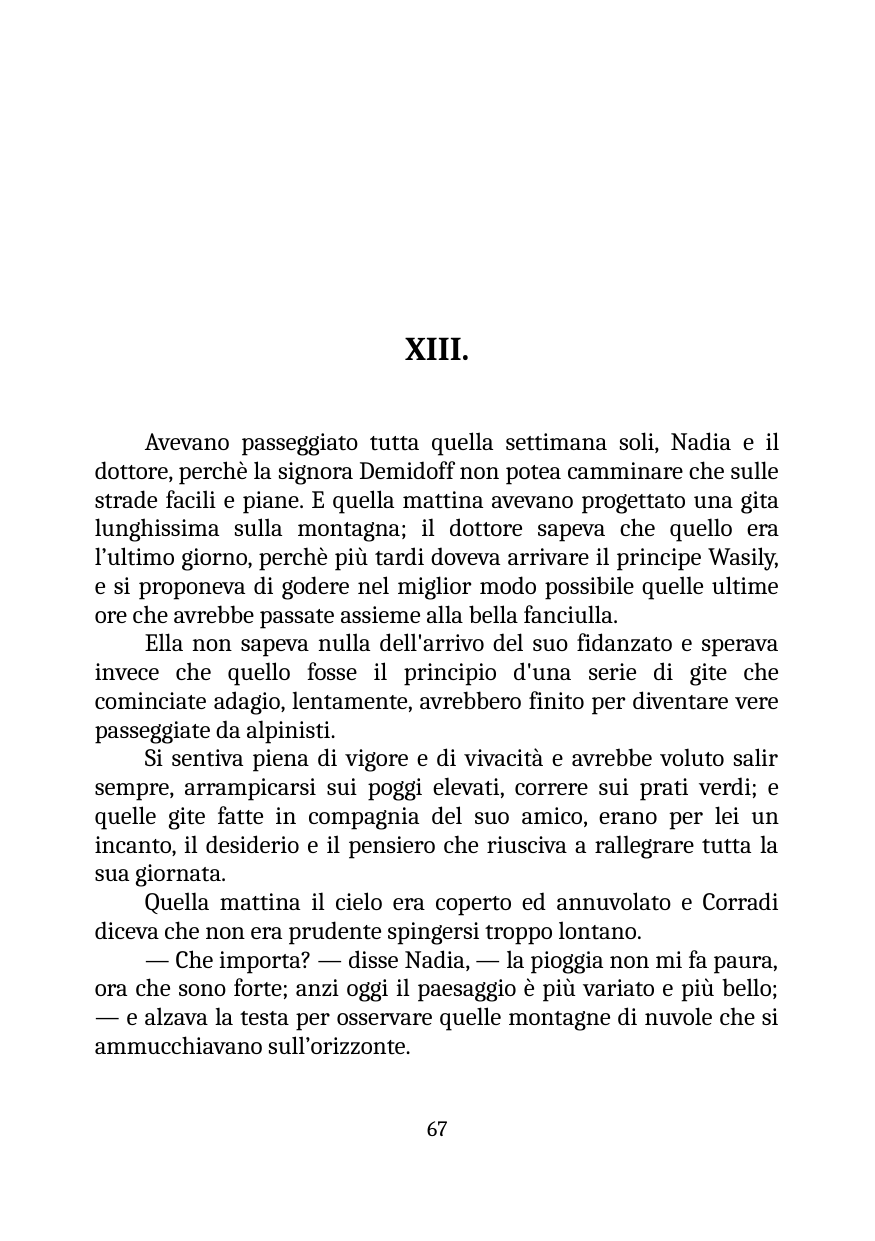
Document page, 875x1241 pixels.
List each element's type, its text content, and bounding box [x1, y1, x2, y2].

text Quella mattina il cielo era coperto ed annuvolato e Corradi diceva che non era prudente spingersi troppo lontano. [94, 888, 779, 946]
text Avevano passeggiato tutta quella settimana soli, Nadia e il dottore, perchè la signora Demidoff non potea camminare che sulle strade facili e piane. E quella mattina avevano progettato una gita lunghissima sulla montagna; il dottore sapeva che quello era l’ultimo giorno, perchè più tardi doveva arrivare il principe Wasily, e si proponeva di godere nel miglior modo possibile quelle ultime ore che avrebbe passate assieme alla bella fanciulla. [94, 428, 779, 629]
text Ella non sapeva nulla dell'arrivo del suo fidanzato e sperava invece che quello fosse il principio d'una serie di gite che cominciate adagio, lentamente, avrebbero finito per diventare vere passeggiate da alpinisti. [94, 629, 779, 744]
subtitle XIII. [94, 331, 779, 369]
text Si sentiva piena di vigore e di vivacità e avrebbe voluto salir sempre, arrampicarsi sui poggi elevati, correre sui prati verdi; e quelle gite fatte in compagnia del suo amico, erano per lei un incanto, il desiderio e il pensiero che riusciva a rallegrare tutta la sua giornata. [94, 744, 779, 888]
text — Che importa? — disse Nadia, — la pioggia non mi fa paura, ora che sono forte; anzi oggi il paesaggio è più variato e più bello; — e alzava la testa per osservare quelle montagne di nuvole che si ammucchiavano sull’orizzonte. [94, 946, 779, 1061]
